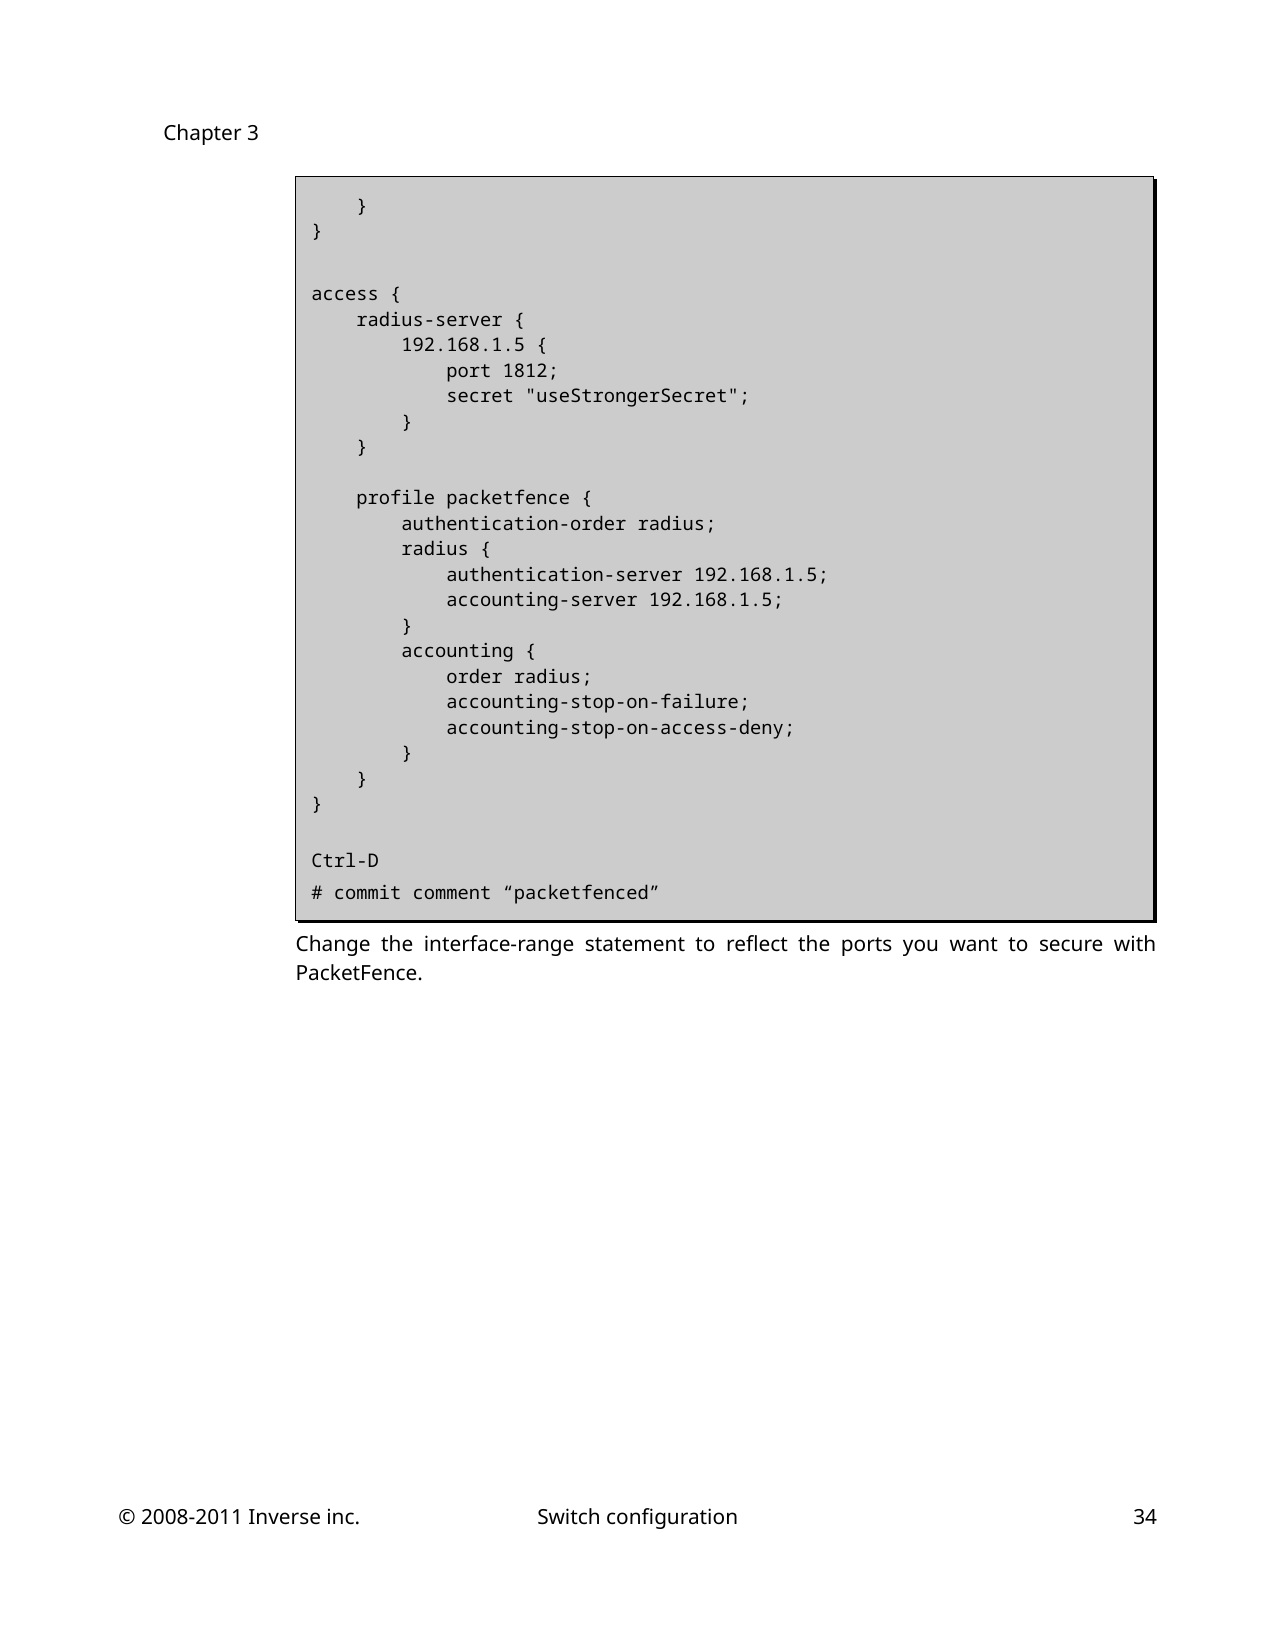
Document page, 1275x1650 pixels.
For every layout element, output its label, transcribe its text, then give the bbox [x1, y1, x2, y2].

text Ctrl-D [296, 806, 1153, 863]
text # commit comment “packetfenced” [296, 863, 1153, 920]
text access { radius-server { 192.168.1.5 { port 1812; secret "useStrongerSecret"; } } profile packetfence { authentication-order radius; radius { authentication-server 192.168.1.5; accounting-server 192.168.1.5; } accounting { order radius; accounting-stop-on-failure; accounting-stop-on-access-deny; } } } [296, 264, 1153, 806]
text Change the interface-range statement to reflect the ports you want to secure with PacketFence. [295, 929, 1157, 986]
text } } [296, 177, 1153, 233]
